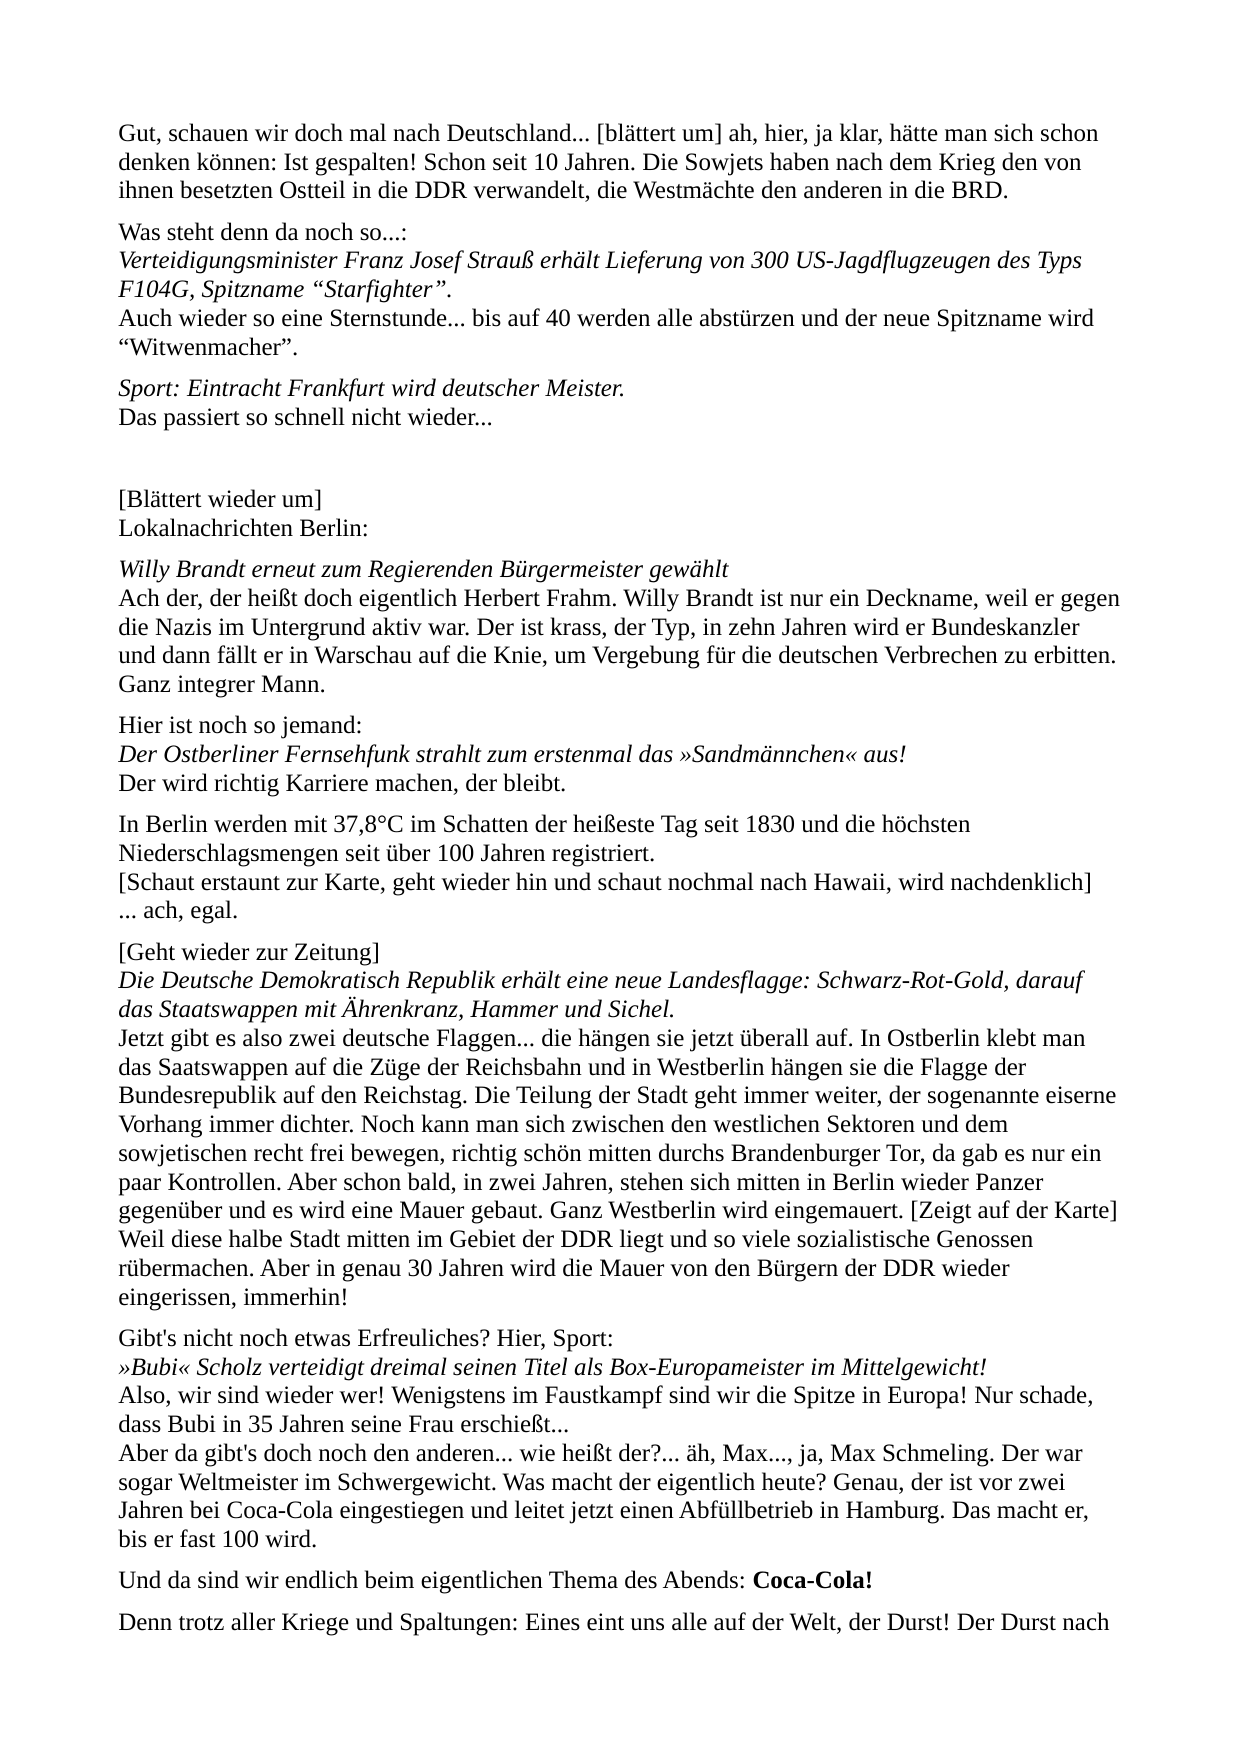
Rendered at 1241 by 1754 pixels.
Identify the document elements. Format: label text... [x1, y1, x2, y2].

text [Blättert wieder um] Lokalnachrichten Berlin: [118, 484, 1122, 542]
text Was steht denn da noch so...: Verteidigungsminister Franz Josef Strauß erhält Lieferung von 300 US-Jagdflugzeugen des Typs F104G, Spitzname “Starfighter”. Auch wieder so eine Sternstunde... bis auf 40 werden alle abstürzen und der neue Spitzname wird “Witwenmacher”. [118, 217, 1122, 361]
text Und da sind wir endlich beim eigentlichen Thema des Abends: Coca-Cola! [118, 1566, 1122, 1594]
text Hier ist noch so jemand: [118, 711, 1122, 739]
text [Geht wieder zur Zeitung] Die Deutsche Demokratisch Republik erhält eine neue Landesflagge: Schwarz-Rot-Gold, darauf das Staatswappen mit Ährenkranz, Hammer und Sichel. Jetzt gibt es also zwei deutsche Flaggen... die hängen sie jetzt überall auf. In Ostberlin klebt man das Saatswappen auf die Züge der Reichsbahn und in Westberlin hängen sie die Flagge der Bundesrepublik auf den Reichstag. Die Teilung der Stadt geht immer weiter, der sogenannte eiserne Vorhang immer dichter. Noch kann man sich zwischen den westlichen Sektoren und dem sowjetischen recht frei bewegen, richtig schön mitten durchs Brandenburger Tor, da gab es nur ein paar Kontrollen. Aber schon bald, in zwei Jahren, stehen sich mitten in Berlin wieder Panzer gegenüber und es wird eine Mauer gebaut. Ganz Westberlin wird eingemauert. [Zeigt auf der Karte] Weil diese halbe Stadt mitten im Gebiet der DDR liegt und so viele sozialistische Genossen rübermachen. Aber in genau 30 Jahren wird die Mauer von den Bürgern der DDR wieder eingerissen, immerhin! [118, 937, 1122, 1311]
text In Berlin werden mit 37,8°C im Schatten der heißeste Tag seit 1830 und die höchsten Niederschlagsmengen seit über 100 Jahren registriert. [Schaut erstaunt zur Karte, geht wieder hin und schaut nochmal nach Hawaii, wird nachdenklich] ... ach, egal. [118, 809, 1122, 924]
text Willy Brandt erneut zum Regierenden Bürgermeister gewählt Ach der, der heißt doch eigentlich Herbert Frahm. Willy Brandt ist nur ein Deckname, weil er gegen die Nazis im Untergrund aktiv war. Der ist krass, der Typ, in zehn Jahren wird er Bundeskanzler und dann fällt er in Warschau auf die Knie, um Vergebung für die deutschen Verbrechen zu erbitten. Ganz integrer Mann. [118, 554, 1122, 698]
text Gut, schauen wir doch mal nach Deutschland... [blättert um] ah, hier, ja klar, hätte man sich schon denken können: Ist gespalten! Schon seit 10 Jahren. Die Sowjets haben nach dem Krieg den von ihnen besetzten Ostteil in die DDR verwandelt, die Westmächte den anderen in die BRD. [118, 118, 1122, 204]
text Denn trotz aller Kriege und Spaltungen: Eines eint uns alle auf der Welt, der Durst! Der Durst nach [118, 1607, 1122, 1636]
text Sport: Eintracht Frankfurt wird deutscher Meister. Das passiert so schnell nicht wieder... [118, 373, 1122, 431]
text Gibt's nicht noch etwas Erfreuliches? Hier, Sport: »Bubi« Scholz verteidigt dreimal seinen Titel als Box-Europameister im Mittelgewicht! Also, wir sind wieder wer! Wenigstens im Faustkampf sind wir die Spitze in Europa! Nur schade, dass Bubi in 35 Jahren seine Frau erschießt... Aber da gibt's doch noch den anderen... wie heißt der?... äh, Max..., ja, Max Schmeling. Der war sogar Weltmeister im Schwergewicht. Was macht der eigentlich heute? Genau, der ist vor zwei Jahren bei Coca-Cola eingestiegen und leitet jetzt einen Abfüllbetrieb in Hamburg. Das macht er, bis er fast 100 wird. [118, 1323, 1122, 1553]
text Der Ostberliner Fernsehfunk strahlt zum erstenmal das »Sandmännchen« aus! Der wird richtig Karriere machen, der bleibt. [118, 739, 1122, 797]
